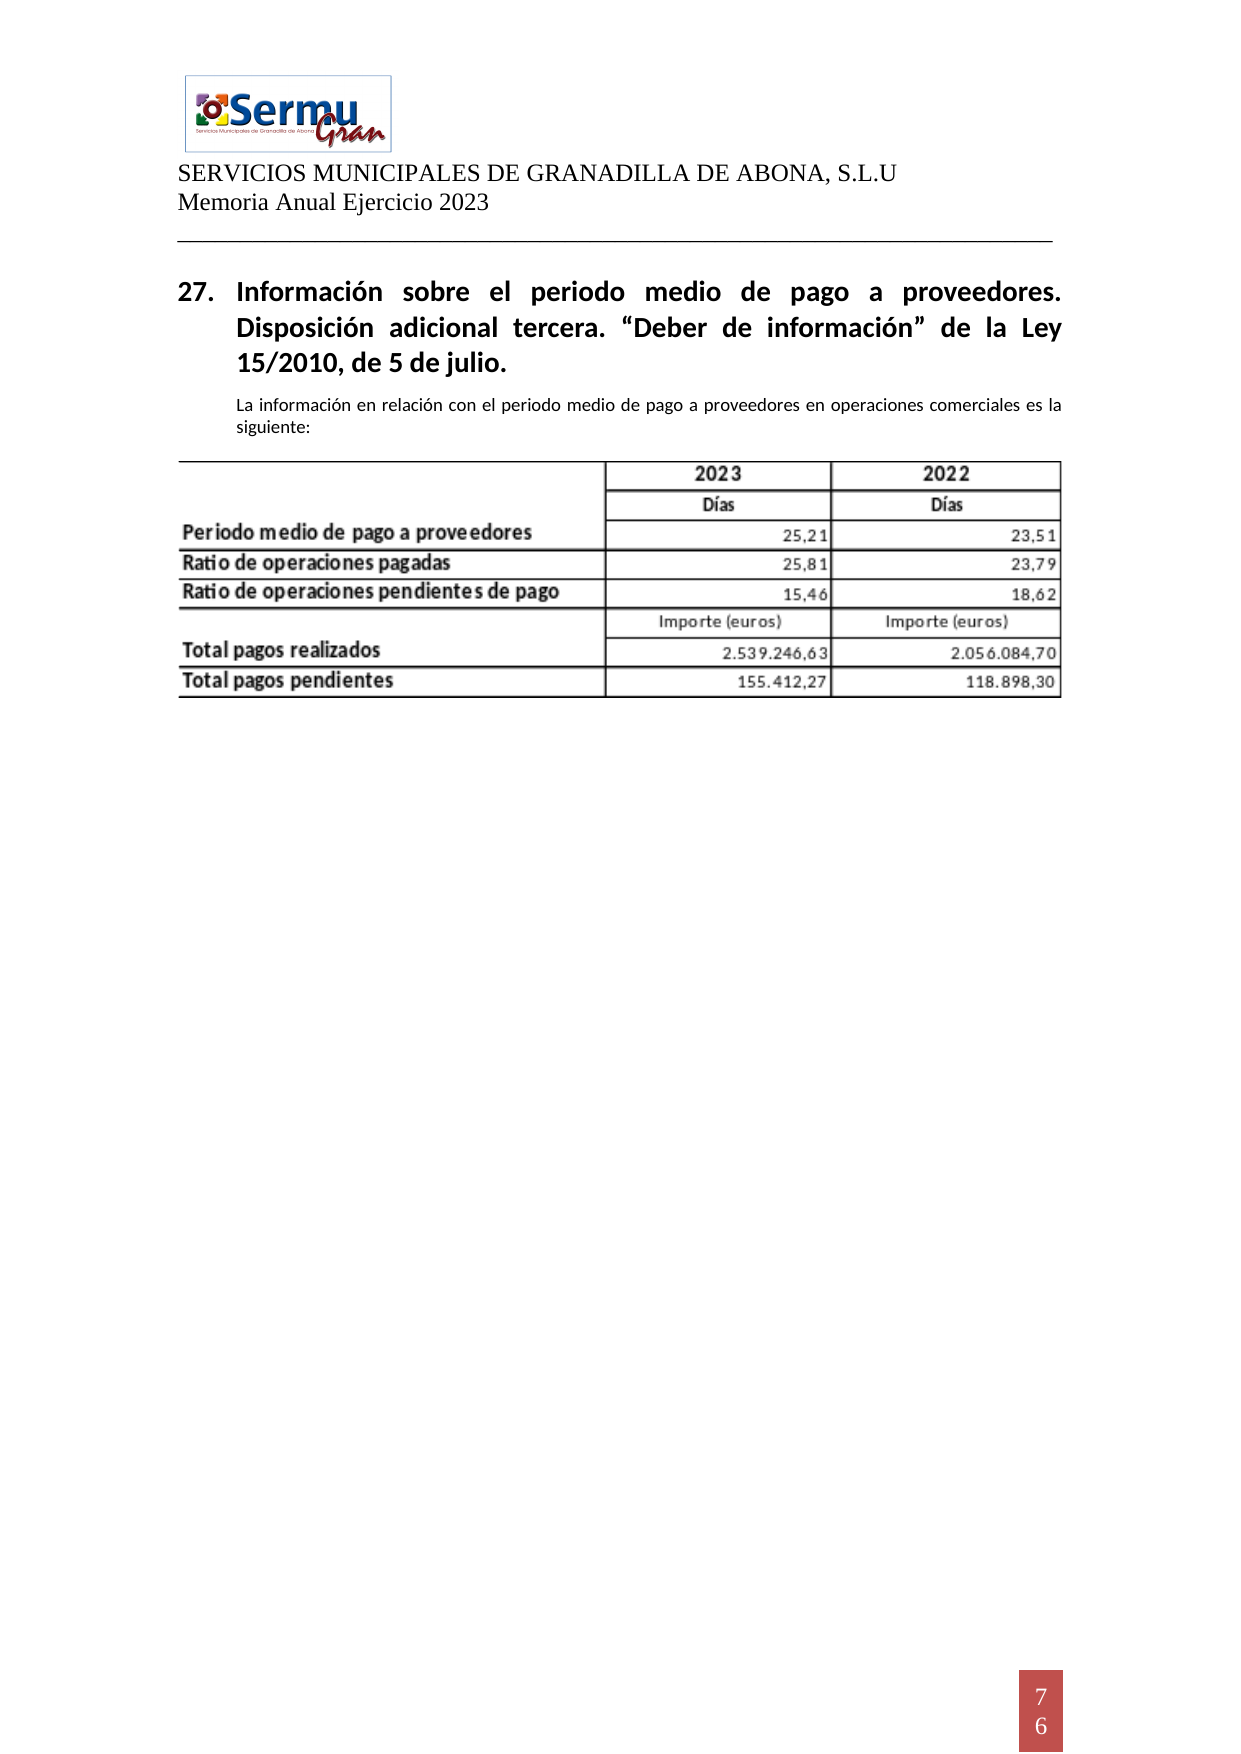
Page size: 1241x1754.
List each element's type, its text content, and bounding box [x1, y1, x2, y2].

subtitle 27. Información sobre el periodo medio de pago a proveedores. Disposición adicional tercera. “Deber de información” de la Ley 15/2010, de 5 de julio. [177, 273, 1063, 380]
text La información en relación con el periodo medio de pago a proveedores en operaciones comerciales es la siguiente: [236, 393, 1063, 438]
picture [177, 70, 399, 159]
